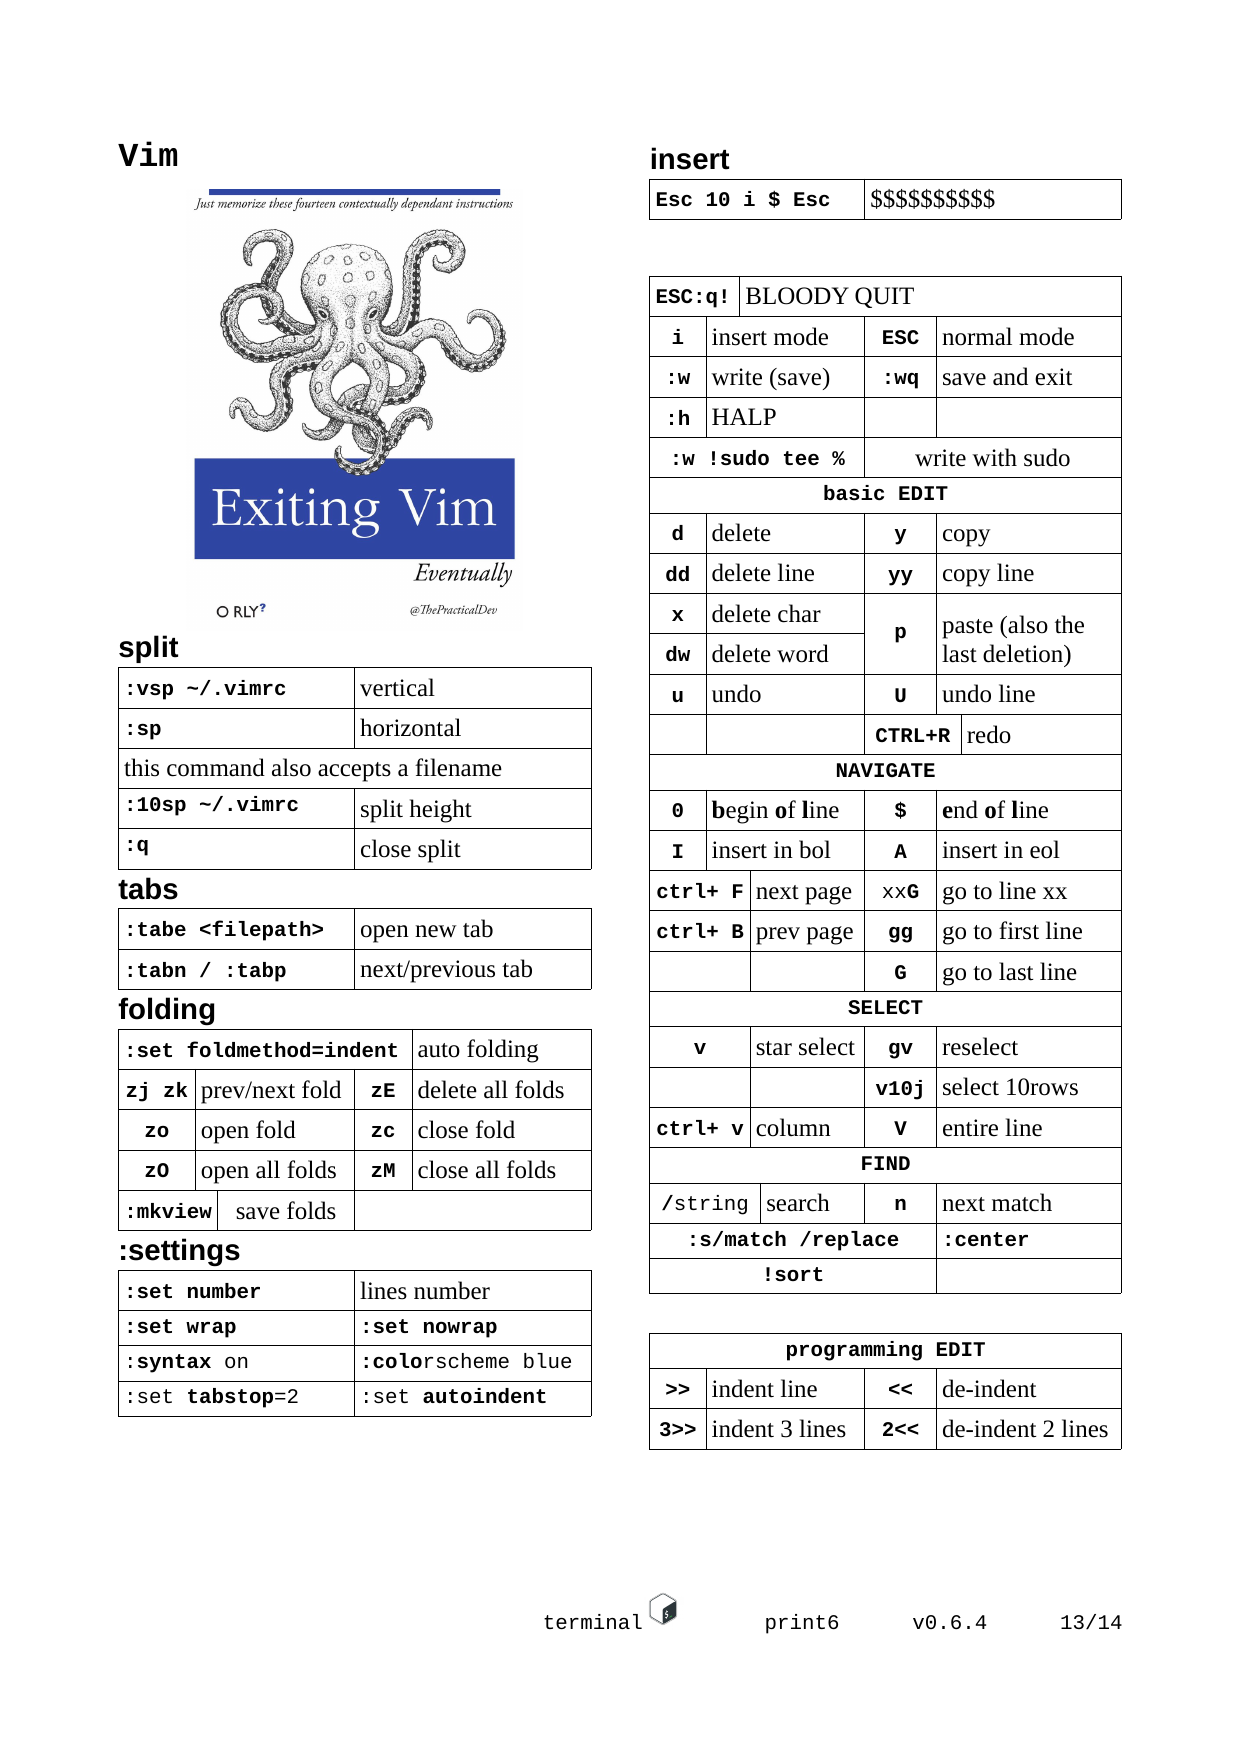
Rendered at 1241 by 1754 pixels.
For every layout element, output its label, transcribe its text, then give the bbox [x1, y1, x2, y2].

table_cell y [865, 514, 936, 553]
table_cell save folds [218, 1191, 354, 1230]
table_cell U [865, 675, 936, 714]
table_cell d [650, 514, 706, 553]
table_cell x [650, 594, 706, 633]
table_cell delete all folds [413, 1070, 591, 1109]
subtitle split [118, 631, 591, 664]
subtitle folding [118, 992, 591, 1026]
table_cell save and exit [937, 357, 1121, 397]
subtitle :settings [118, 1233, 591, 1267]
table_cell de-indent [937, 1369, 1121, 1408]
table_cell ctrl+ B [650, 911, 750, 951]
table_cell V [865, 1108, 936, 1147]
table_cell end of line [937, 791, 1121, 830]
table_cell basic EDIT [650, 478, 1121, 512]
table_cell gg [865, 911, 936, 951]
table_cell 2<< [865, 1409, 936, 1449]
table_cell I [650, 831, 706, 870]
table_cell open all folds [196, 1151, 354, 1190]
table_cell delete char [707, 594, 864, 633]
table_cell [751, 952, 864, 991]
table_cell :s/match /replace [650, 1224, 936, 1258]
table_cell go to last line [937, 952, 1121, 991]
table_cell prev page [751, 911, 864, 951]
subtitle insert [649, 142, 1122, 176]
table_cell write (save) [707, 357, 864, 397]
table_header auto folding [413, 1030, 591, 1069]
picture [186, 189, 523, 631]
table_cell HALP [707, 398, 864, 437]
table_cell entire line [937, 1108, 1121, 1147]
table_cell insert in bol [707, 831, 864, 870]
table_cell copy line [937, 554, 1121, 593]
table_cell yy [865, 554, 936, 593]
table_cell G [865, 952, 936, 991]
table_cell next match [937, 1184, 1121, 1223]
table_header BLOODY QUIT [740, 277, 1121, 316]
table_cell [865, 398, 936, 437]
table_cell [751, 1068, 864, 1107]
table_cell write with sudo [865, 438, 1121, 477]
table_cell next/previous tab [355, 950, 591, 989]
table_cell :w !sudo tee % [650, 438, 864, 477]
table_cell :center [937, 1224, 1121, 1258]
table_header ESC:q! [650, 277, 739, 316]
table_cell next page [751, 871, 864, 910]
table_cell ctrl+ F [650, 871, 750, 910]
table_header :tabe <filepath> [119, 909, 354, 949]
table_cell insert in eol [937, 831, 1121, 870]
table_cell NAVIGATE [650, 755, 1121, 789]
table_cell CTRL+R [865, 715, 961, 754]
table_cell paste (also the last deletion) [937, 594, 1121, 674]
table_header Esc 10 i $ Esc [650, 180, 864, 219]
table_cell redo [962, 715, 1121, 754]
table_cell star select [751, 1027, 864, 1067]
table_cell zj zk [119, 1070, 195, 1109]
table_header $$$$$$$$$$ [865, 180, 1121, 219]
table_header programming EDIT [650, 1334, 1121, 1368]
table_cell [650, 715, 706, 754]
table_cell select 10rows [937, 1068, 1121, 1107]
table_cell close all folds [413, 1151, 591, 1190]
table_cell split height [355, 789, 591, 828]
table_cell zo [119, 1110, 195, 1149]
table_cell :set wrap [119, 1311, 354, 1345]
table_cell search [761, 1184, 864, 1223]
table_cell zO [119, 1151, 195, 1190]
table_cell u [650, 675, 706, 714]
table_cell v [650, 1027, 750, 1067]
table_cell A [865, 831, 936, 870]
table_cell SELECT [650, 992, 1121, 1026]
table_cell delete line [707, 554, 864, 593]
table_cell horizontal [355, 709, 591, 748]
table_cell :h [650, 398, 706, 437]
table_cell :tabn / :tabp [119, 950, 354, 989]
table_cell close split [355, 829, 591, 869]
table_cell column [751, 1108, 864, 1147]
table_cell delete word [707, 634, 864, 674]
table_cell 0 [650, 791, 706, 830]
table_cell :set tabstop=2 [119, 1382, 354, 1416]
table_cell begin of line [707, 791, 864, 830]
table_cell $ [865, 791, 936, 830]
table_cell :syntax on [119, 1346, 354, 1381]
table_cell dw [650, 634, 706, 674]
table_cell /string [650, 1184, 760, 1223]
table_cell zc [355, 1110, 412, 1149]
table_cell zE [355, 1070, 412, 1109]
table_cell ESC [865, 317, 936, 356]
table_cell insert mode [707, 317, 864, 356]
table_cell :sp [119, 709, 354, 748]
table_cell close fold [413, 1110, 591, 1149]
table_header :vsp ~/.vimrc [119, 668, 354, 707]
table_cell :10sp ~/.vimrc [119, 789, 354, 828]
picture [642, 1588, 684, 1630]
table_cell indent line [707, 1369, 864, 1408]
table_cell :colorscheme blue [355, 1346, 591, 1381]
table_cell open fold [196, 1110, 354, 1149]
table_cell prev/next fold [196, 1070, 354, 1109]
table_cell [650, 1068, 750, 1107]
table_cell normal mode [937, 317, 1121, 356]
table_cell FIND [650, 1148, 1121, 1182]
table_cell delete [707, 514, 864, 553]
table_header vertical [355, 668, 591, 707]
subtitle Vim [118, 139, 591, 177]
table_cell :w [650, 357, 706, 397]
table_cell [650, 952, 750, 991]
table_cell [355, 1191, 591, 1230]
table_cell 3>> [650, 1409, 706, 1449]
table_cell !sort [650, 1259, 936, 1293]
table_cell ctrl+ v [650, 1108, 750, 1147]
table_cell xxG [865, 871, 936, 910]
table_cell [707, 715, 864, 754]
table_header lines number [355, 1271, 591, 1310]
table_cell :mkview [119, 1191, 217, 1230]
table_cell >> [650, 1369, 706, 1408]
table_cell [937, 398, 1121, 437]
table_cell :q [119, 829, 354, 869]
table_cell :wq [865, 357, 936, 397]
table_header open new tab [355, 909, 591, 949]
table_cell v10j [865, 1068, 936, 1107]
table_cell :set nowrap [355, 1311, 591, 1345]
table_cell copy [937, 514, 1121, 553]
table_cell indent 3 lines [707, 1409, 864, 1449]
table_cell :set autoindent [355, 1382, 591, 1416]
table_cell zM [355, 1151, 412, 1190]
subtitle tabs [118, 872, 591, 905]
table_header :set foldmethod=indent [119, 1030, 412, 1069]
table_cell [937, 1259, 1121, 1293]
table_cell this command also accepts a filename [119, 749, 591, 788]
table_cell de-indent 2 lines [937, 1409, 1121, 1449]
table_cell i [650, 317, 706, 356]
table_cell gv [865, 1027, 936, 1067]
table_cell go to line xx [937, 871, 1121, 910]
table_cell n [865, 1184, 936, 1223]
table_cell go to first line [937, 911, 1121, 951]
table_cell reselect [937, 1027, 1121, 1067]
table_cell dd [650, 554, 706, 593]
table_cell << [865, 1369, 936, 1408]
table_header :set number [119, 1271, 354, 1310]
table_cell p [865, 594, 936, 674]
table_cell undo line [937, 675, 1121, 714]
table_cell undo [707, 675, 864, 714]
